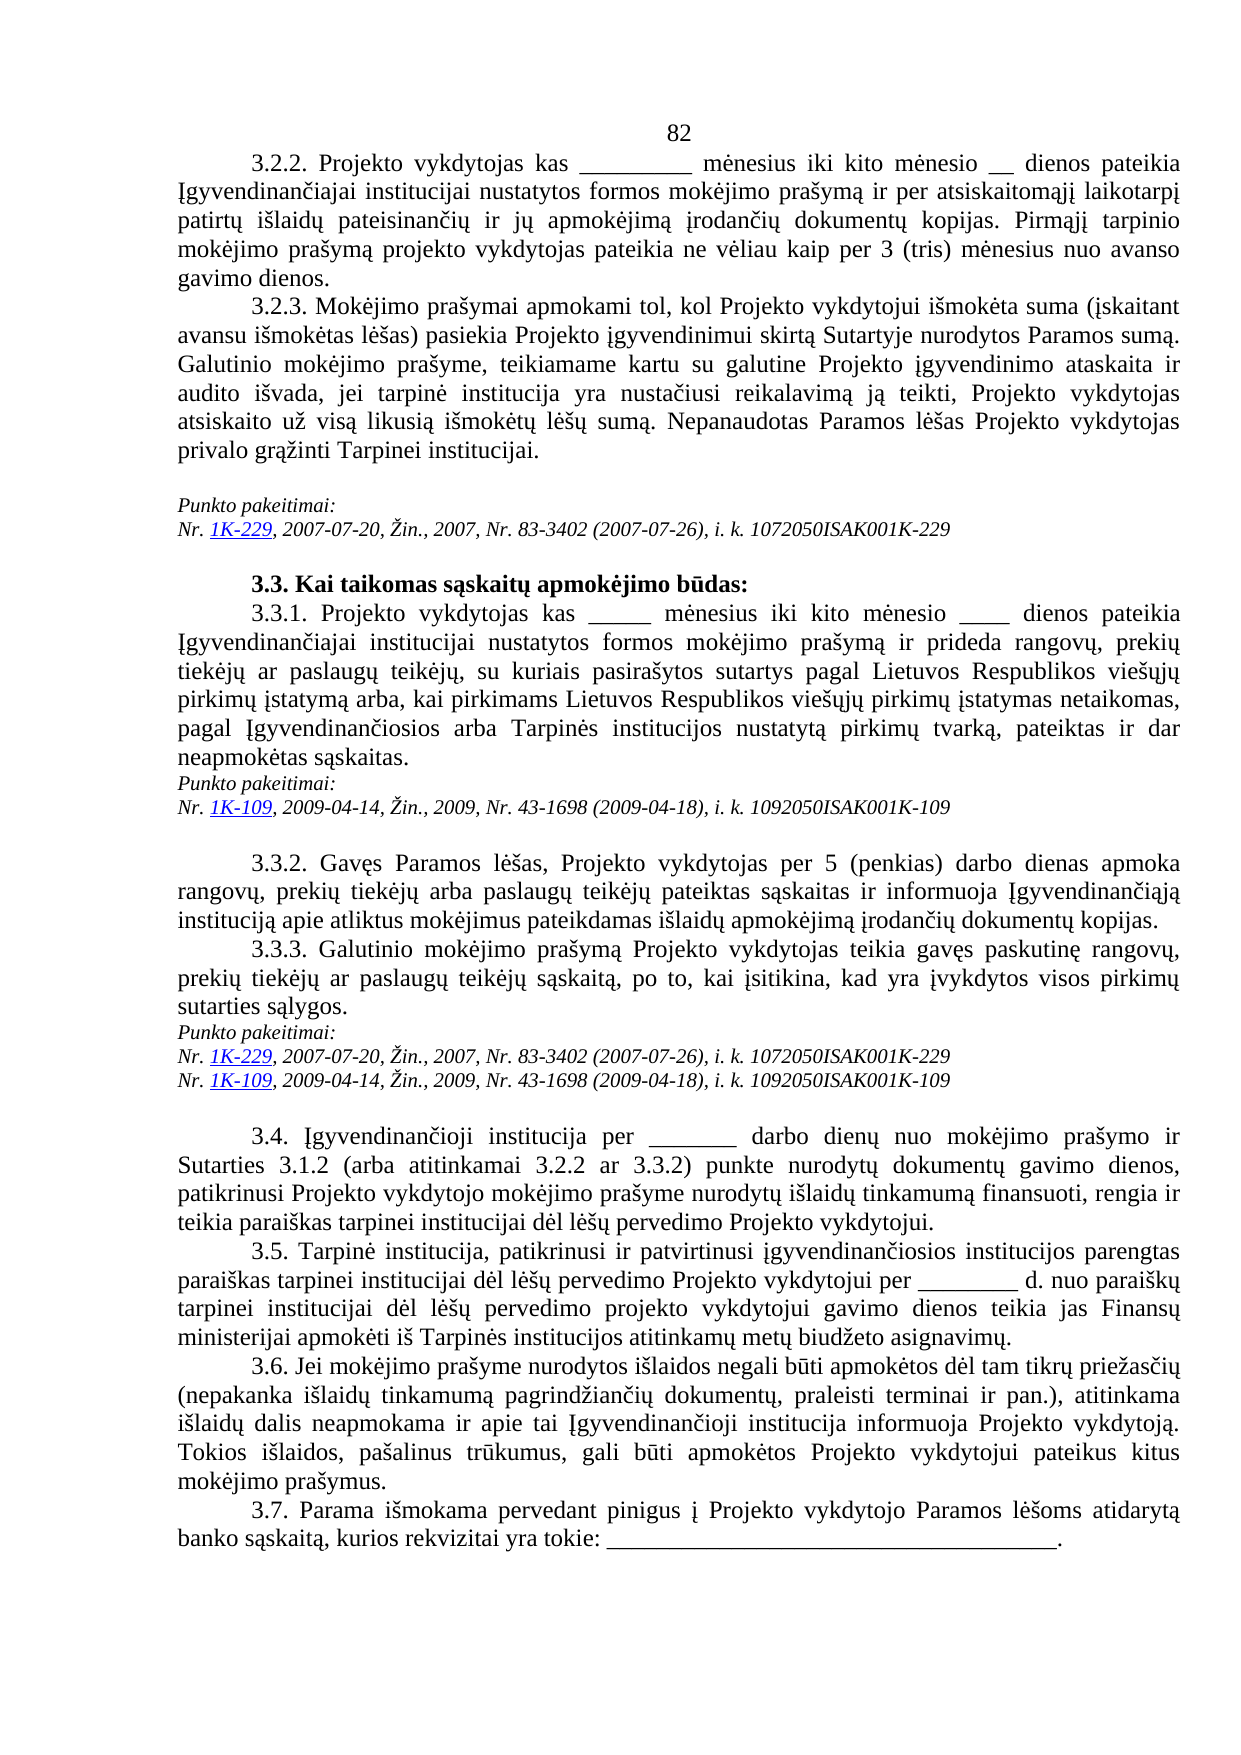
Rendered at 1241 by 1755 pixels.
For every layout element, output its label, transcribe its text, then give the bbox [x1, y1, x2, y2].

text 3.7. Parama išmokama pervedant pinigus į Projekto vykdytojo Paramos lėšoms atidarytą banko sąskaitą, kurios rekvizitai yra tokie: ____________________________________. [177, 1495, 1181, 1552]
text 3.3.3. Galutinio mokėjimo prašymą Projekto vykdytojas teikia gavęs paskutinę rangovų, prekių tiekėjų ar paslaugų teikėjų sąskaitą, po to, kai įsitikina, kad yra įvykdytos visos pirkimų sutarties sąlygos. [177, 934, 1181, 1020]
text 3.6. Jei mokėjimo prašyme nurodytos išlaidos negali būti apmokėtos dėl tam tikrų priežasčių (nepakanka išlaidų tinkamumą pagrindžiančių dokumentų, praleisti terminai ir pan.), atitinkama išlaidų dalis neapmokama ir apie tai Įgyvendinančioji institucija informuoja Projekto vykdytoją. Tokios išlaidos, pašalinus trūkumus, gali būti apmokėtos Projekto vykdytojui pateikus kitus mokėjimo prašymus. [177, 1351, 1181, 1495]
text Punkto pakeitimai: [177, 493, 1181, 517]
text 3.3.2. Gavęs Paramos lėšas, Projekto vykdytojas per 5 (penkias) darbo dienas apmoka rangovų, prekių tiekėjų arba paslaugų teikėjų pateiktas sąskaitas ir informuoja Įgyvendinančiąją instituciją apie atliktus mokėjimus pateikdamas išlaidų apmokėjimą įrodančių dokumentų kopijas. [177, 848, 1181, 934]
text Nr. 1K-109, 2009-04-14, Žin., 2009, Nr. 43-1698 (2009-04-18), i. k. 1092050ISAK001K-109 [177, 795, 1181, 819]
text Punkto pakeitimai: [177, 1020, 1181, 1044]
text 3.5. Tarpinė institucija, patikrinusi ir patvirtinusi įgyvendinančiosios institucijos parengtas paraiškas tarpinei institucijai dėl lėšų pervedimo Projekto vykdytojui per ________ d. nuo paraiškų tarpinei institucijai dėl lėšų pervedimo projekto vykdytojui gavimo dienos teikia jas Finansų ministerijai apmokėti iš Tarpinės institucijos atitinkamų metų biudžeto asignavimų. [177, 1236, 1181, 1351]
text 3.3. Kai taikomas sąskaitų apmokėjimo būdas: [177, 569, 1181, 598]
text 3.4. Įgyvendinančioji institucija per _______ darbo dienų nuo mokėjimo prašymo ir Sutarties 3.1.2 (arba atitinkamai 3.2.2 ar 3.3.2) punkte nurodytų dokumentų gavimo dienos, patikrinusi Projekto vykdytojo mokėjimo prašyme nurodytų išlaidų tinkamumą finansuoti, rengia ir teikia paraiškas tarpinei institucijai dėl lėšų pervedimo Projekto vykdytojui. [177, 1121, 1181, 1236]
text 3.3.1. Projekto vykdytojas kas _____ mėnesius iki kito mėnesio ____ dienos pateikia Įgyvendinančiajai institucijai nustatytos formos mokėjimo prašymą ir prideda rangovų, prekių tiekėjų ar paslaugų teikėjų, su kuriais pasirašytos sutartys pagal Lietuvos Respublikos viešųjų pirkimų įstatymą arba, kai pirkimams Lietuvos Respublikos viešųjų pirkimų įstatymas netaikomas, pagal Įgyvendinančiosios arba Tarpinės institucijos nustatytą pirkimų tvarką, pateiktas ir dar neapmokėtas sąskaitas. [177, 598, 1181, 771]
text Punkto pakeitimai: [177, 771, 1181, 795]
text 3.2.3. Mokėjimo prašymai apmokami tol, kol Projekto vykdytojui išmokėta suma (įskaitant avansu išmokėtas lėšas) pasiekia Projekto įgyvendinimui skirtą Sutartyje nurodytos Paramos sumą. Galutinio mokėjimo prašyme, teikiamame kartu su galutine Projekto įgyvendinimo ataskaita ir audito išvada, jei tarpinė institucija yra nustačiusi reikalavimą ją teikti, Projekto vykdytojas atsiskaito už visą likusią išmokėtų lėšų sumą. Nepanaudotas Paramos lėšas Projekto vykdytojas privalo grąžinti Tarpinei institucijai. [177, 291, 1181, 464]
text Nr. 1K-229, 2007-07-20, Žin., 2007, Nr. 83-3402 (2007-07-26), i. k. 1072050ISAK001K-229 [177, 1044, 1181, 1068]
text Nr. 1K-109, 2009-04-14, Žin., 2009, Nr. 43-1698 (2009-04-18), i. k. 1092050ISAK001K-109 [177, 1068, 1181, 1092]
text Nr. 1K-229, 2007-07-20, Žin., 2007, Nr. 83-3402 (2007-07-26), i. k. 1072050ISAK001K-229 [177, 517, 1181, 541]
text 3.2.2. Projekto vykdytojas kas _________ mėnesius iki kito mėnesio __ dienos pateikia Įgyvendinančiajai institucijai nustatytos formos mokėjimo prašymą ir per atsiskaitomąjį laikotarpį patirtų išlaidų pateisinančių ir jų apmokėjimą įrodančių dokumentų kopijas. Pirmąjį tarpinio mokėjimo prašymą projekto vykdytojas pateikia ne vėliau kaip per 3 (tris) mėnesius nuo avanso gavimo dienos. [177, 148, 1181, 291]
